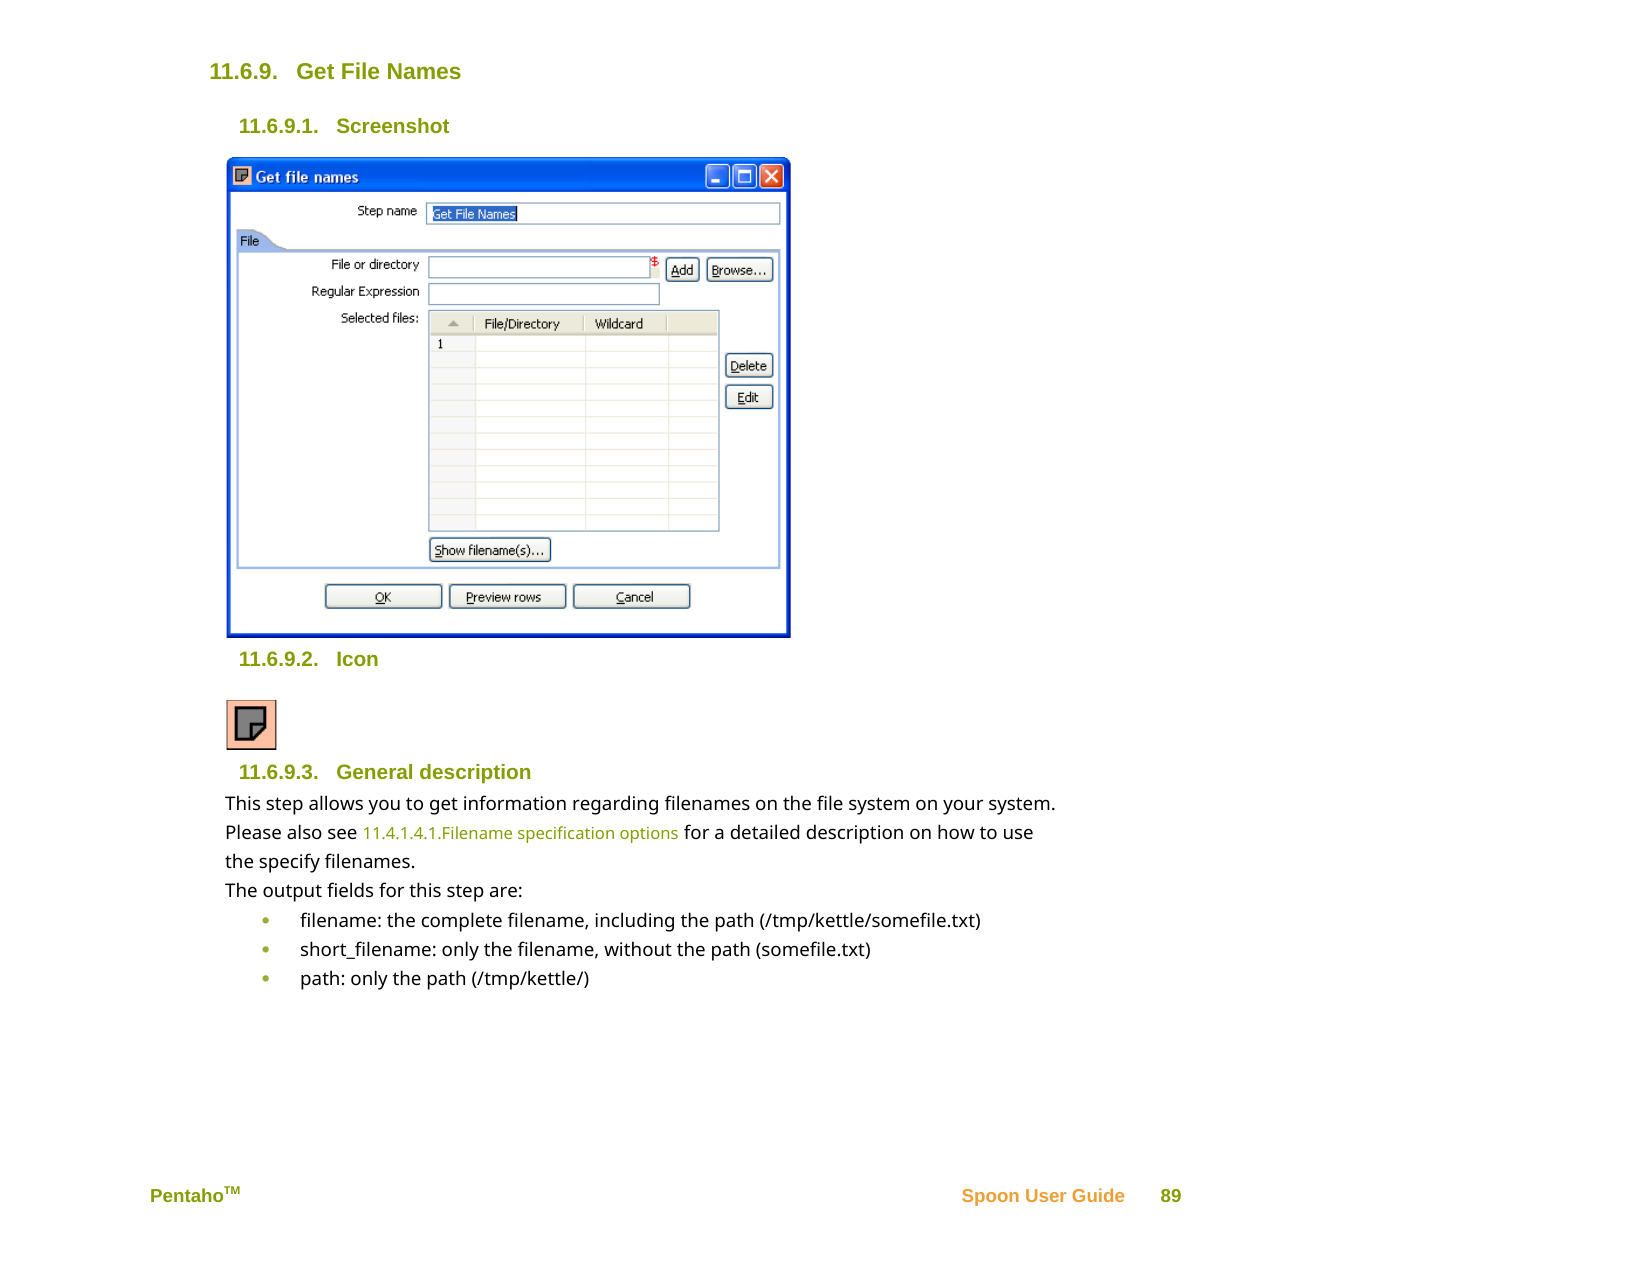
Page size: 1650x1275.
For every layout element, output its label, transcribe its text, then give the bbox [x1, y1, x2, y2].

text The output fields for this step are: [225, 874, 1500, 904]
list filename: the complete filename, including the path (/tmp/kettle/somefile.txt) [262, 904, 1500, 933]
subtitle General description [239, 693, 1500, 786]
picture [226, 700, 277, 750]
list path: only the path (/tmp/kettle/) [262, 962, 1500, 991]
picture [226, 157, 791, 638]
text This step allows you to get information regarding filenames on the file system on your system. [225, 787, 1500, 816]
subtitle Screenshot [239, 106, 1500, 141]
subtitle Get File Names [209, 52, 1500, 87]
list short_filename: only the filename, without the path (somefile.txt) [262, 933, 1500, 962]
text Please also see 11.4.1.4.1.Filename specification options for a detailed description on how to use [225, 816, 1500, 845]
text the specify filenames. [225, 845, 1500, 874]
subtitle Icon [225, 638, 1500, 674]
